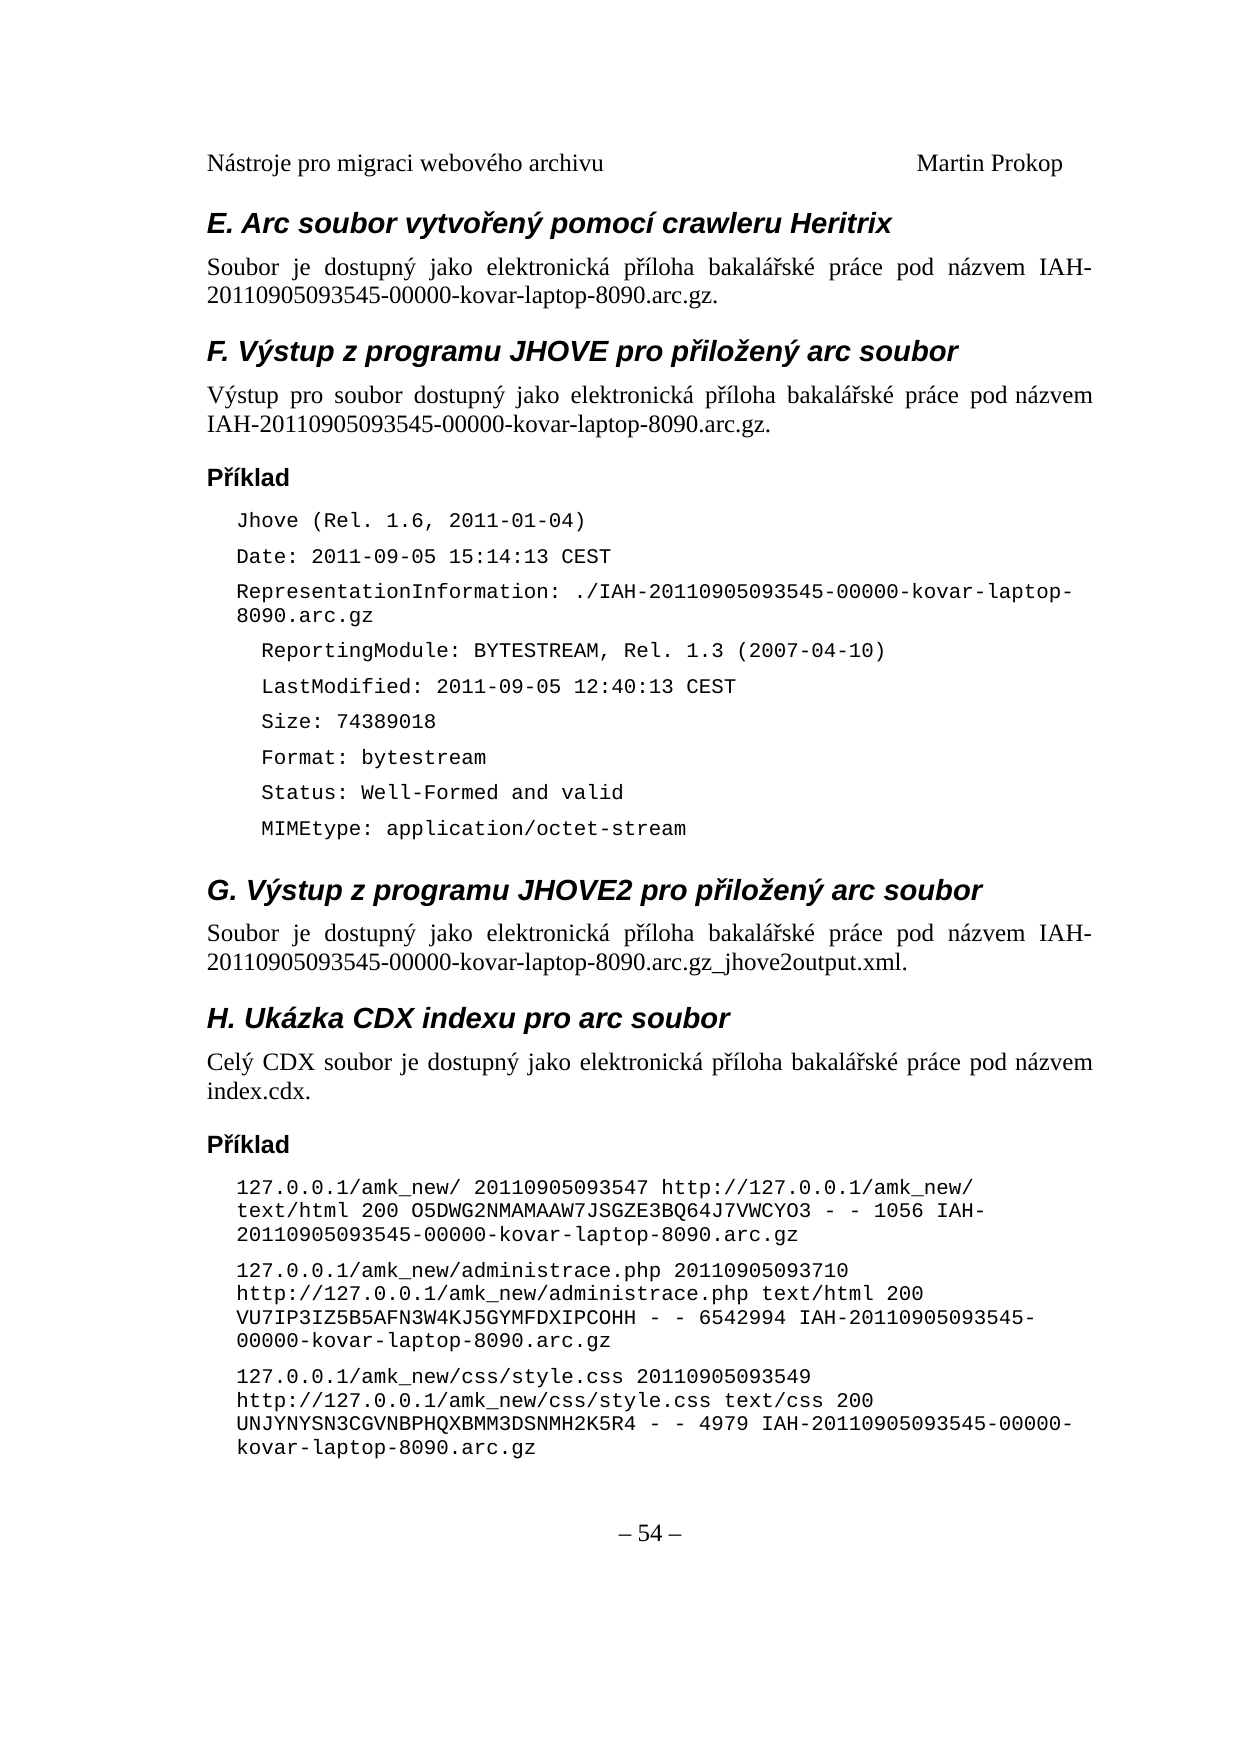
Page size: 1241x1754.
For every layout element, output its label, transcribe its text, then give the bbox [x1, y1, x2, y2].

text Status: Well-Formed and valid [236, 782, 1093, 806]
text ReportingModule: BYTESTREAM, Rel. 1.3 (2007-04-10) [236, 640, 1093, 664]
text MIMEtype: application/octet-stream [236, 818, 1093, 842]
text LastModified: 2011-09-05 12:40:13 CEST [236, 676, 1093, 699]
subtitle E. Arc soubor vytvořený pomocí crawleru Heritrix [207, 206, 1093, 239]
text Výstup pro soubor dostupný jako elektronická příloha bakalářské práce pod názvem IAH-20110905093545-00000-kovar-laptop-8090.arc.gz. [207, 380, 1093, 438]
text 127.0.0.1/amk_new/administrace.php 20110905093710 http://127.0.0.1/amk_new/administrace.php text/html 200 VU7IP3IZ5B5AFN3W4KJ5GYMFDXIPCOHH - - 6542994 IAH-20110905093545-00000-kovar-laptop-8090.arc.gz [236, 1259, 1093, 1354]
subtitle F. Výstup z programu JHOVE pro přiložený arc soubor [207, 334, 1093, 368]
text Date: 2011-09-05 15:14:13 CEST [236, 546, 1093, 569]
text Size: 74389018 [236, 711, 1093, 735]
text RepresentationInformation: ./IAH-20110905093545-00000-kovar-laptop-8090.arc.gz [236, 581, 1093, 628]
subtitle Příklad [207, 1129, 1093, 1158]
text Jhove (Rel. 1.6, 2011-01-04) [236, 510, 1093, 534]
subtitle G. Výstup z programu JHOVE2 pro přiložený arc soubor [207, 872, 1093, 906]
subtitle Příklad [207, 463, 1093, 492]
text Celý CDX soubor je dostupný jako elektronická příloha bakalářské práce pod názvem index.cdx. [207, 1047, 1093, 1104]
text Soubor je dostupný jako elektronická příloha bakalářské práce pod názvem IAH-20110905093545-00000-kovar-laptop-8090.arc.gz. [207, 252, 1093, 309]
text 127.0.0.1/amk_new/ 20110905093547 http://127.0.0.1/amk_new/ text/html 200 O5DWG2NMAMAAW7JSGZE3BQ64J7VWCYO3 - - 1056 IAH-20110905093545-00000-kovar-laptop-8090.arc.gz [236, 1177, 1093, 1248]
text Soubor je dostupný jako elektronická příloha bakalářské práce pod názvem IAH-20110905093545-00000-kovar-laptop-8090.arc.gz_jhove2output.xml. [207, 918, 1093, 976]
subtitle H. Ukázka CDX indexu pro arc soubor [207, 1001, 1093, 1034]
text 127.0.0.1/amk_new/css/style.css 20110905093549 http://127.0.0.1/amk_new/css/style.css text/css 200 UNJYNYSN3CGVNBPHQXBMM3DSNMH2K5R4 - - 4979 IAH-20110905093545-00000-kovar-laptop-8090.arc.gz [236, 1366, 1093, 1461]
text Format: bytestream [236, 747, 1093, 771]
